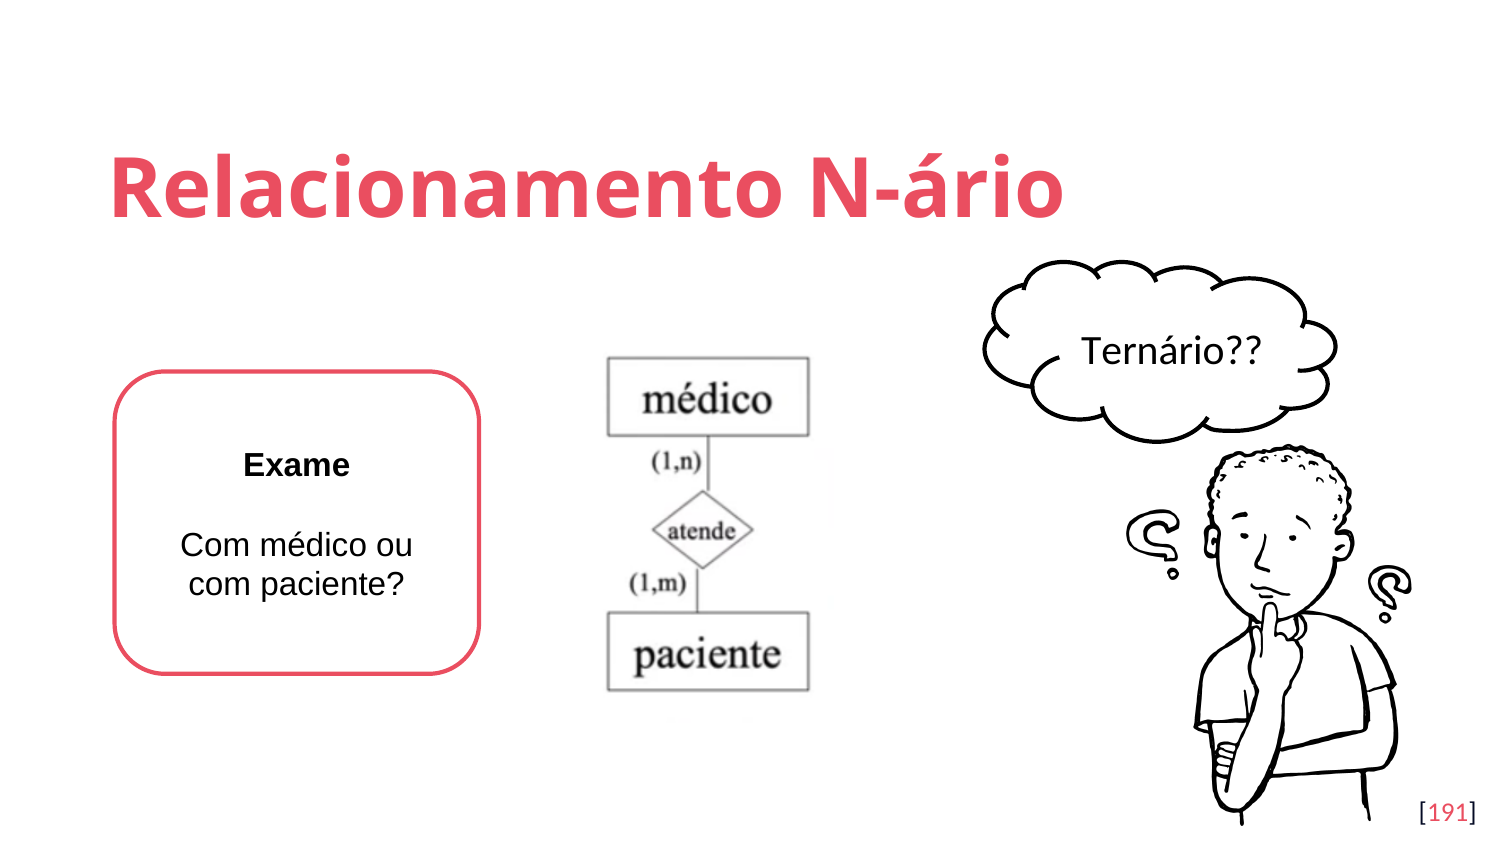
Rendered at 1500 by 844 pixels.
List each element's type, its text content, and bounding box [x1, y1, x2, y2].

slide_number [191] [1403, 779, 1494, 844]
picture [549, 310, 834, 723]
text_box Ternário?? [984, 261, 1336, 442]
picture [1077, 442, 1461, 826]
text_box Exame Com médico ou com paciente? [114, 371, 479, 674]
text_box Relacionamento N-ário [92, 104, 1408, 243]
